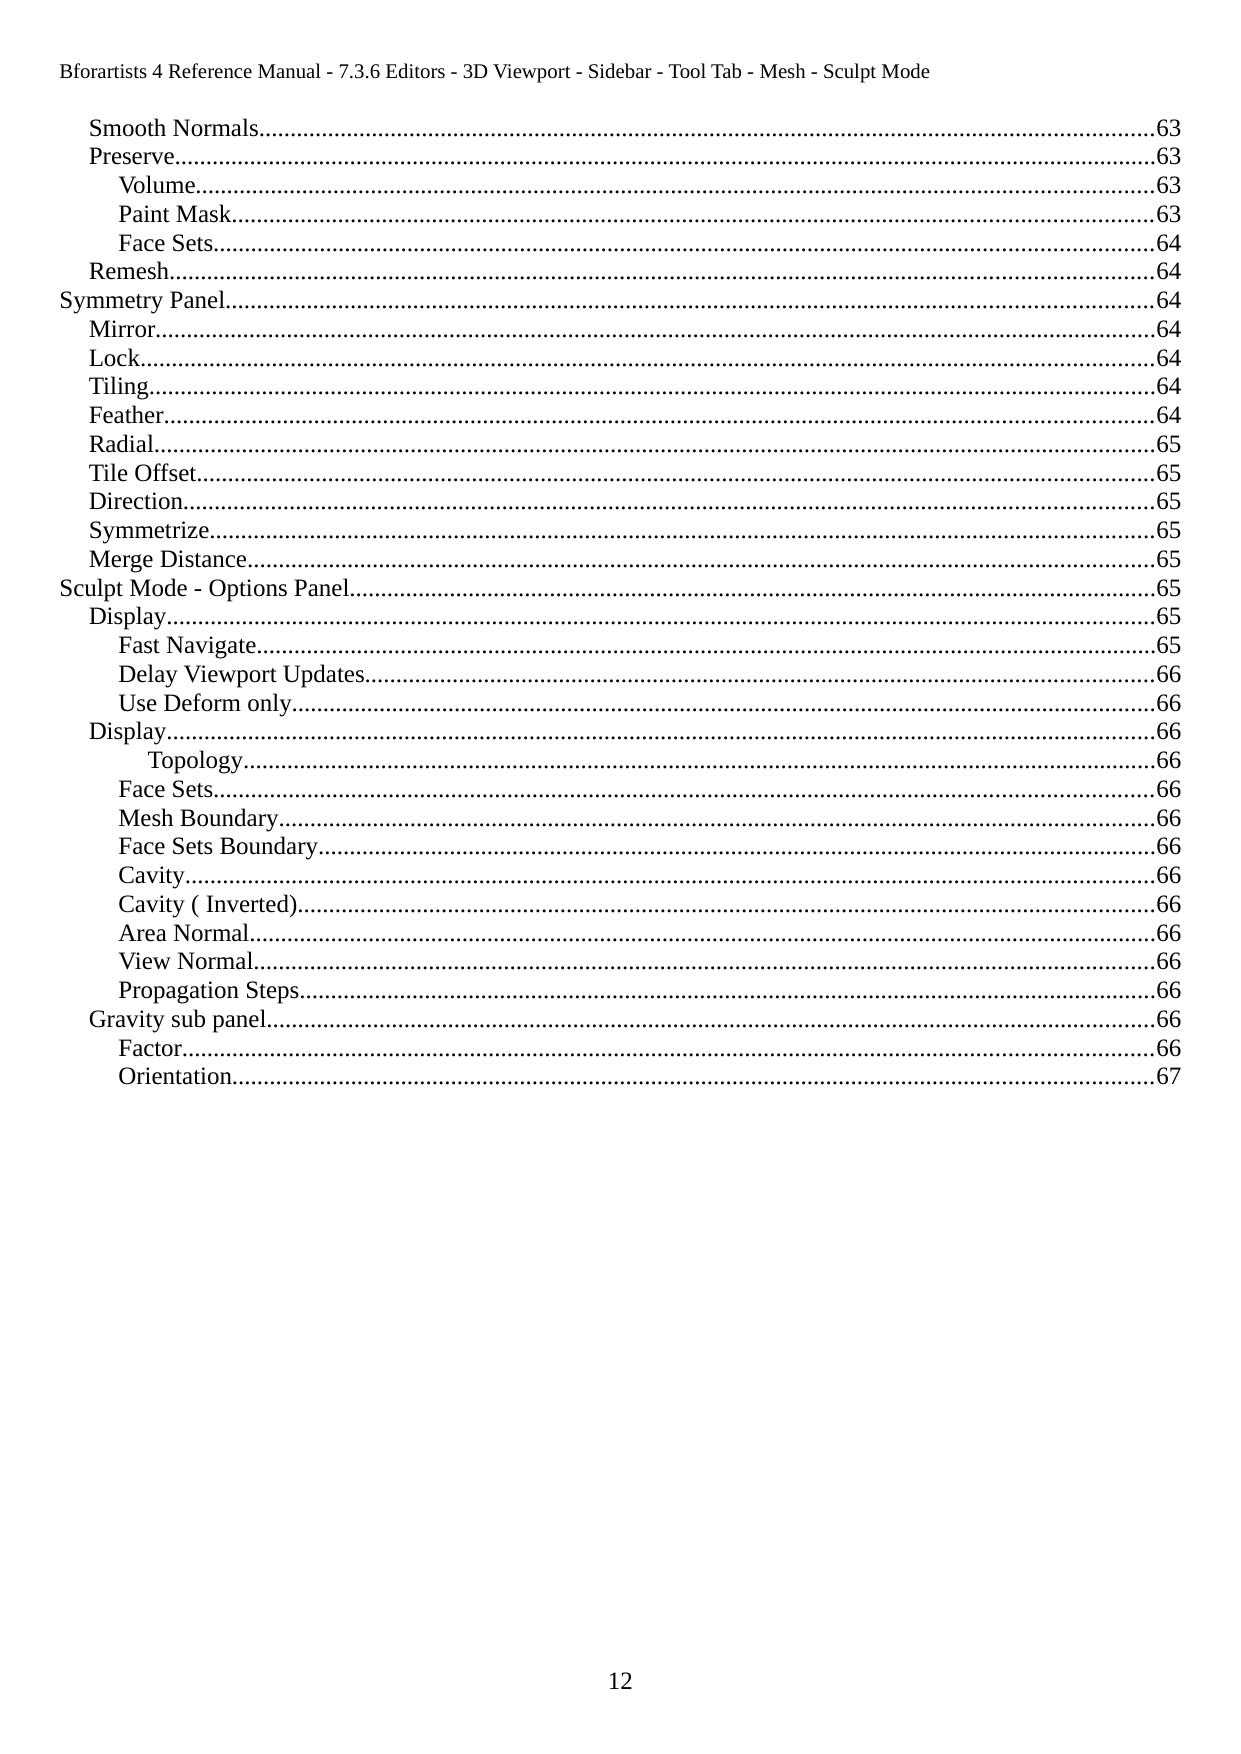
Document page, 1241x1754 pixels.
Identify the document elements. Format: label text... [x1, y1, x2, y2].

text Fast Navigate 65 [118, 630, 1181, 659]
text Merge Distance 65 [88, 544, 1181, 573]
text Factor 66 [118, 1033, 1181, 1061]
text Orientation 67 [118, 1061, 1181, 1090]
text Preserve 63 [88, 141, 1181, 170]
text Remesh 64 [88, 256, 1181, 285]
text Propagation Steps 66 [118, 975, 1181, 1004]
text Face Sets 64 [118, 228, 1181, 256]
text Sculpt Mode - Options Panel 65 [59, 573, 1181, 601]
text Cavity ( Inverted) 66 [118, 889, 1181, 918]
text Radial 65 [88, 429, 1181, 458]
text Display 66 [88, 716, 1181, 745]
text Gravity sub panel 66 [88, 1004, 1181, 1033]
text View Normal 66 [118, 946, 1181, 975]
text Face Sets Boundary 66 [118, 831, 1181, 860]
text Volume 63 [118, 170, 1181, 199]
text Direction 65 [88, 486, 1181, 515]
text Symmetry Panel 64 [59, 285, 1181, 314]
text Cavity 66 [118, 860, 1181, 889]
text Feather 64 [88, 400, 1181, 429]
text Tiling 64 [88, 371, 1181, 400]
text Topology 66 [147, 745, 1181, 774]
text Mirror 64 [88, 314, 1181, 343]
text Tile Offset 65 [88, 458, 1181, 486]
text Symmetrize 65 [88, 515, 1181, 544]
text Delay Viewport Updates 66 [118, 659, 1181, 688]
text Area Normal 66 [118, 918, 1181, 946]
text Lock 64 [88, 343, 1181, 371]
text Display 65 [88, 601, 1181, 630]
text Mesh Boundary 66 [118, 803, 1181, 831]
text Paint Mask 63 [118, 199, 1181, 228]
text Use Deform only 66 [118, 688, 1181, 716]
text Face Sets 66 [118, 774, 1181, 803]
text Smooth Normals 63 [88, 113, 1181, 141]
